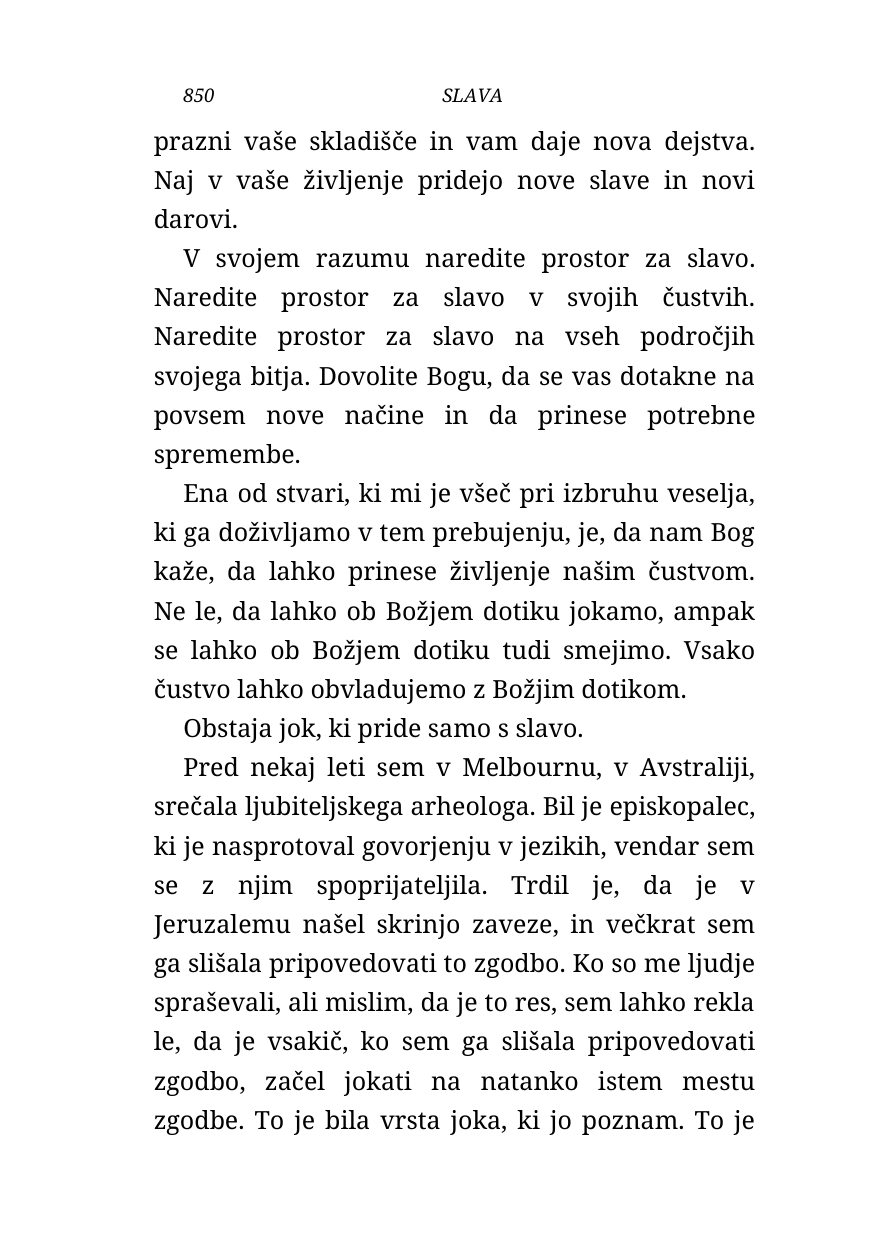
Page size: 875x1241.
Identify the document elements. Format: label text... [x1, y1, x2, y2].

text Ena od stvari, ki mi je všeč pri izbruhu veselja, ki ga doživljamo v tem prebujenju, je, da nam Bog kaže, da lahko prinese življenje našim čustvom. Ne le, da lahko ob Božjem dotiku jokamo, ampak se lahko ob Božjem dotiku tudi smejimo. Vsako čustvo lahko obvladujemo z Božjim dotikom. [153, 476, 756, 706]
text Obstaja jok, ki pride samo s slavo. [153, 711, 756, 745]
text prazni vaše skladišče in vam daje nova dejstva. Naj v vaše življenje pridejo nove slave in novi darovi. [153, 123, 756, 236]
text Pred nekaj leti sem v Melbournu, v Avstraliji, srečala ljubiteljskega arheologa. Bil je episkopalec, ki je nasprotoval govorjenju v jezikih, vendar sem se z njim spoprijateljila. Trdil je, da je v Jeruzalemu našel skrinjo zaveze, in večkrat sem ga slišala pripovedovati to zgodbo. Ko so me ljudje spraševali, ali mislim, da je to res, sem lahko rekla le, da je vsakič, ko sem ga slišala pripovedovati zgodbo, začel jokati na natanko istem mestu zgodbe. To je bila vrsta joka, ki jo poznam. To je [153, 750, 756, 1136]
text V svojem razumu naredite prostor za slavo. Naredite prostor za slavo v svojih čustvih. Naredite prostor za slavo na vseh področjih svojega bitja. Dovolite Bogu, da se vas dotakne na povsem nove načine in da prinese potrebne spremembe. [153, 241, 756, 471]
